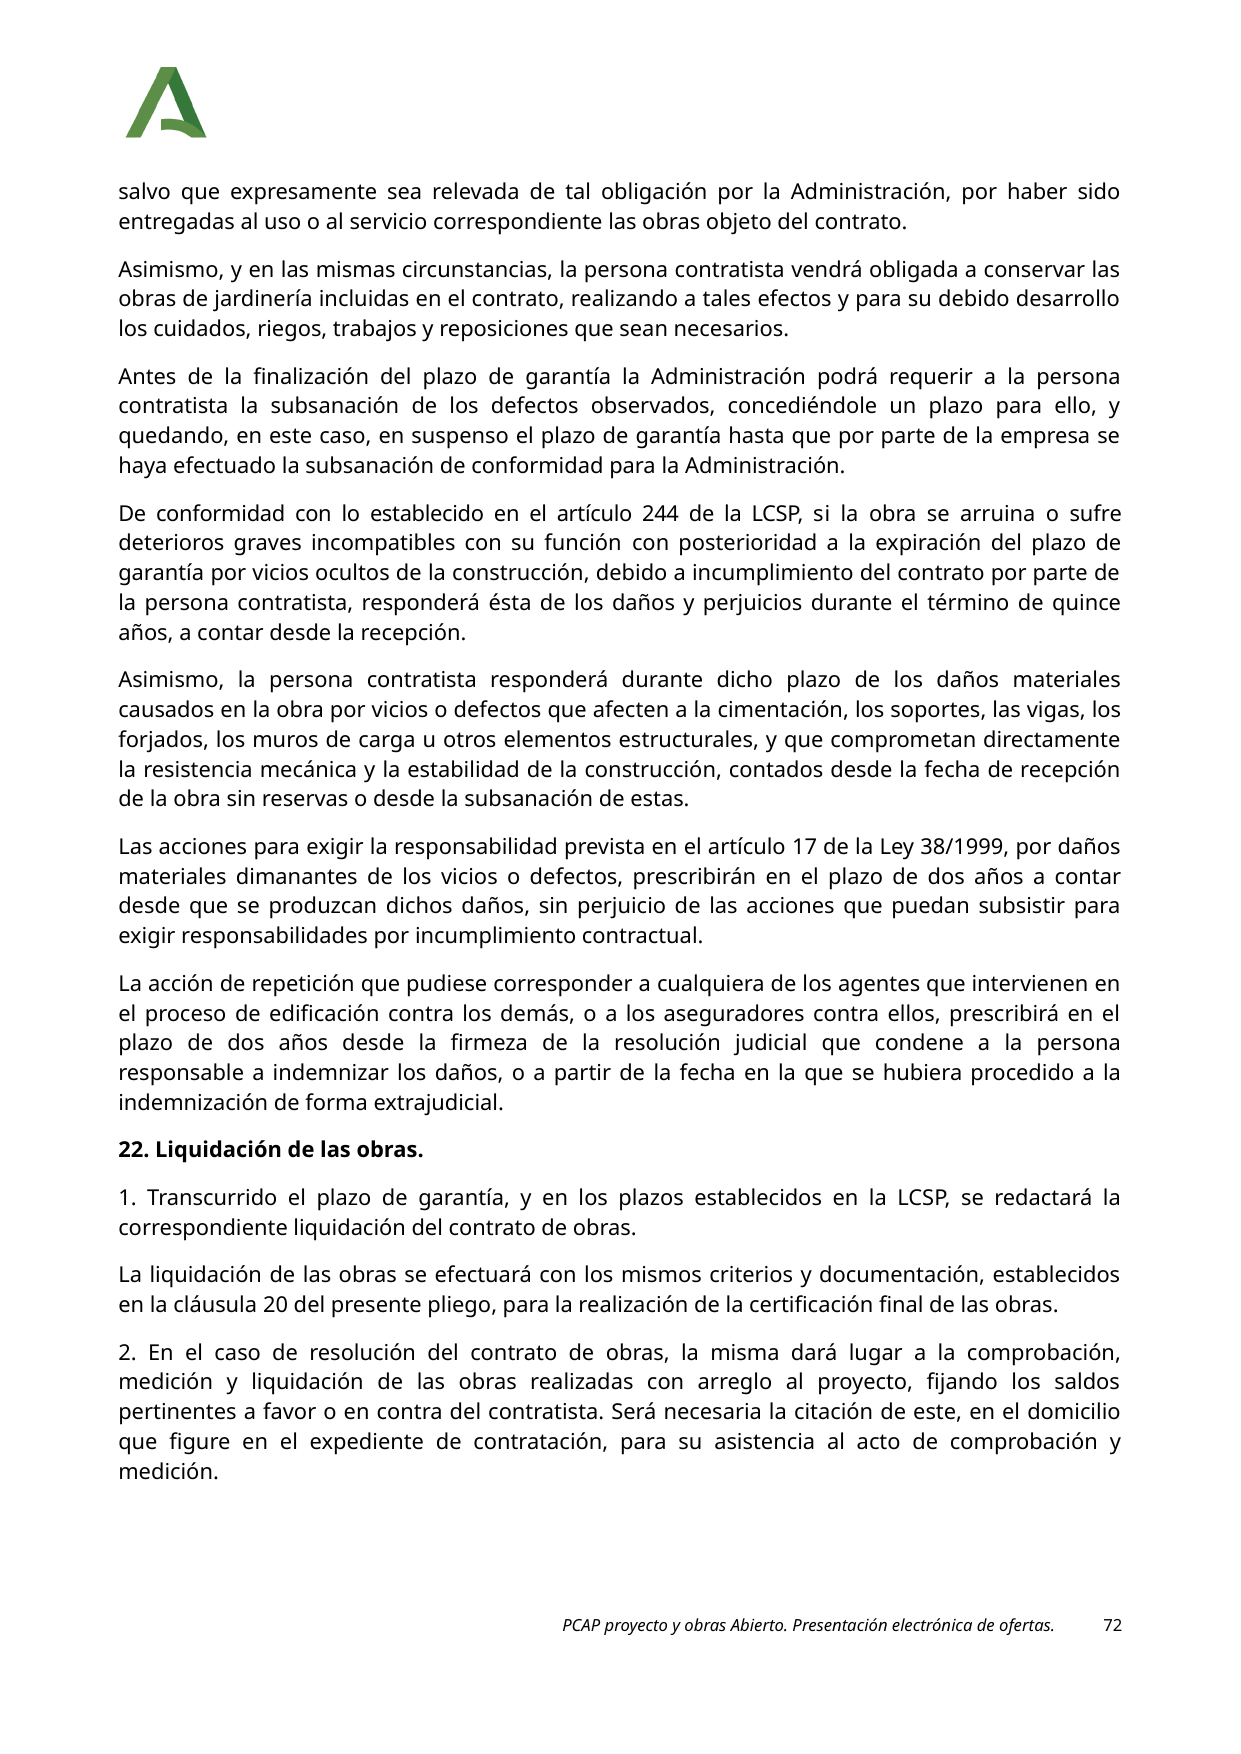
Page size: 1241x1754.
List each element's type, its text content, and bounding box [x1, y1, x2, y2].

picture [121, 62, 210, 142]
text Antes de la finalización del plazo de garantía la Administración podrá requerir a la persona contratista la subsanación de los defectos observados, concediéndole un plazo para ello, y quedando, en este caso, en suspenso el plazo de garantía hasta que por parte de la empresa se haya efectuado la subsanación de conformidad para la Administración. [118, 361, 1122, 480]
text Asimismo, la persona contratista responderá durante dicho plazo de los daños materiales causados en la obra por vicios o defectos que afecten a la cimentación, los soportes, las vigas, los forjados, los muros de carga u otros elementos estructurales, y que comprometan directamente la resistencia mecánica y la estabilidad de la construcción, contados desde la fecha de recepción de la obra sin reservas o desde la subsanación de estas. [118, 664, 1122, 813]
text La liquidación de las obras se efectuará con los mismos criterios y documentación, establecidos en la cláusula 20 del presente pliego, para la realización de la certificación final de las obras. [118, 1259, 1122, 1319]
text Las acciones para exigir la responsabilidad prevista en el artículo 17 de la Ley 38/1999, por daños materiales dimanantes de los vicios o defectos, prescribirán en el plazo de dos años a contar desde que se produzcan dichos daños, sin perjuicio de las acciones que puedan subsistir para exigir responsabilidades por incumplimiento contractual. [118, 831, 1122, 950]
text salvo que expresamente sea relevada de tal obligación por la Administración, por haber sido entregadas al uso o al servicio correspondiente las obras objeto del contrato. [118, 176, 1122, 236]
text 2. En el caso de resolución del contrato de obras, la misma dará lugar a la comprobación, medición y liquidación de las obras realizadas con arreglo al proyecto, fijando los saldos pertinentes a favor o en contra del contratista. Será necesaria la citación de este, en el domicilio que figure en el expediente de contratación, para su asistencia al acto de comprobación y medición. [118, 1337, 1122, 1486]
text Asimismo, y en las mismas circunstancias, la persona contratista vendrá obligada a conservar las obras de jardinería incluidas en el contrato, realizando a tales efectos y para su debido desarrollo los cuidados, riegos, trabajos y reposiciones que sean necesarios. [118, 254, 1122, 343]
subtitle 22. Liquidación de las obras. [118, 1134, 1122, 1164]
text De conformidad con lo establecido en el artículo 244 de la LCSP, si la obra se arruina o sufre deterioros graves incompatibles con su función con posterioridad a la expiración del plazo de garantía por vicios ocultos de la construcción, debido a incumplimiento del contrato por parte de la persona contratista, responderá ésta de los daños y perjuicios durante el término de quince años, a contar desde la recepción. [118, 498, 1122, 647]
text La acción de repetición que pudiese corresponder a cualquiera de los agentes que intervienen en el proceso de edificación contra los demás, o a los aseguradores contra ellos, prescribirá en el plazo de dos años desde la firmeza de la resolución judicial que condene a la persona responsable a indemnizar los daños, o a partir de la fecha en la que se hubiera procedido a la indemnización de forma extrajudicial. [118, 968, 1122, 1117]
text 1. Transcurrido el plazo de garantía, y en los plazos establecidos en la LCSP, se redactará la correspondiente liquidación del contrato de obras. [118, 1182, 1122, 1242]
